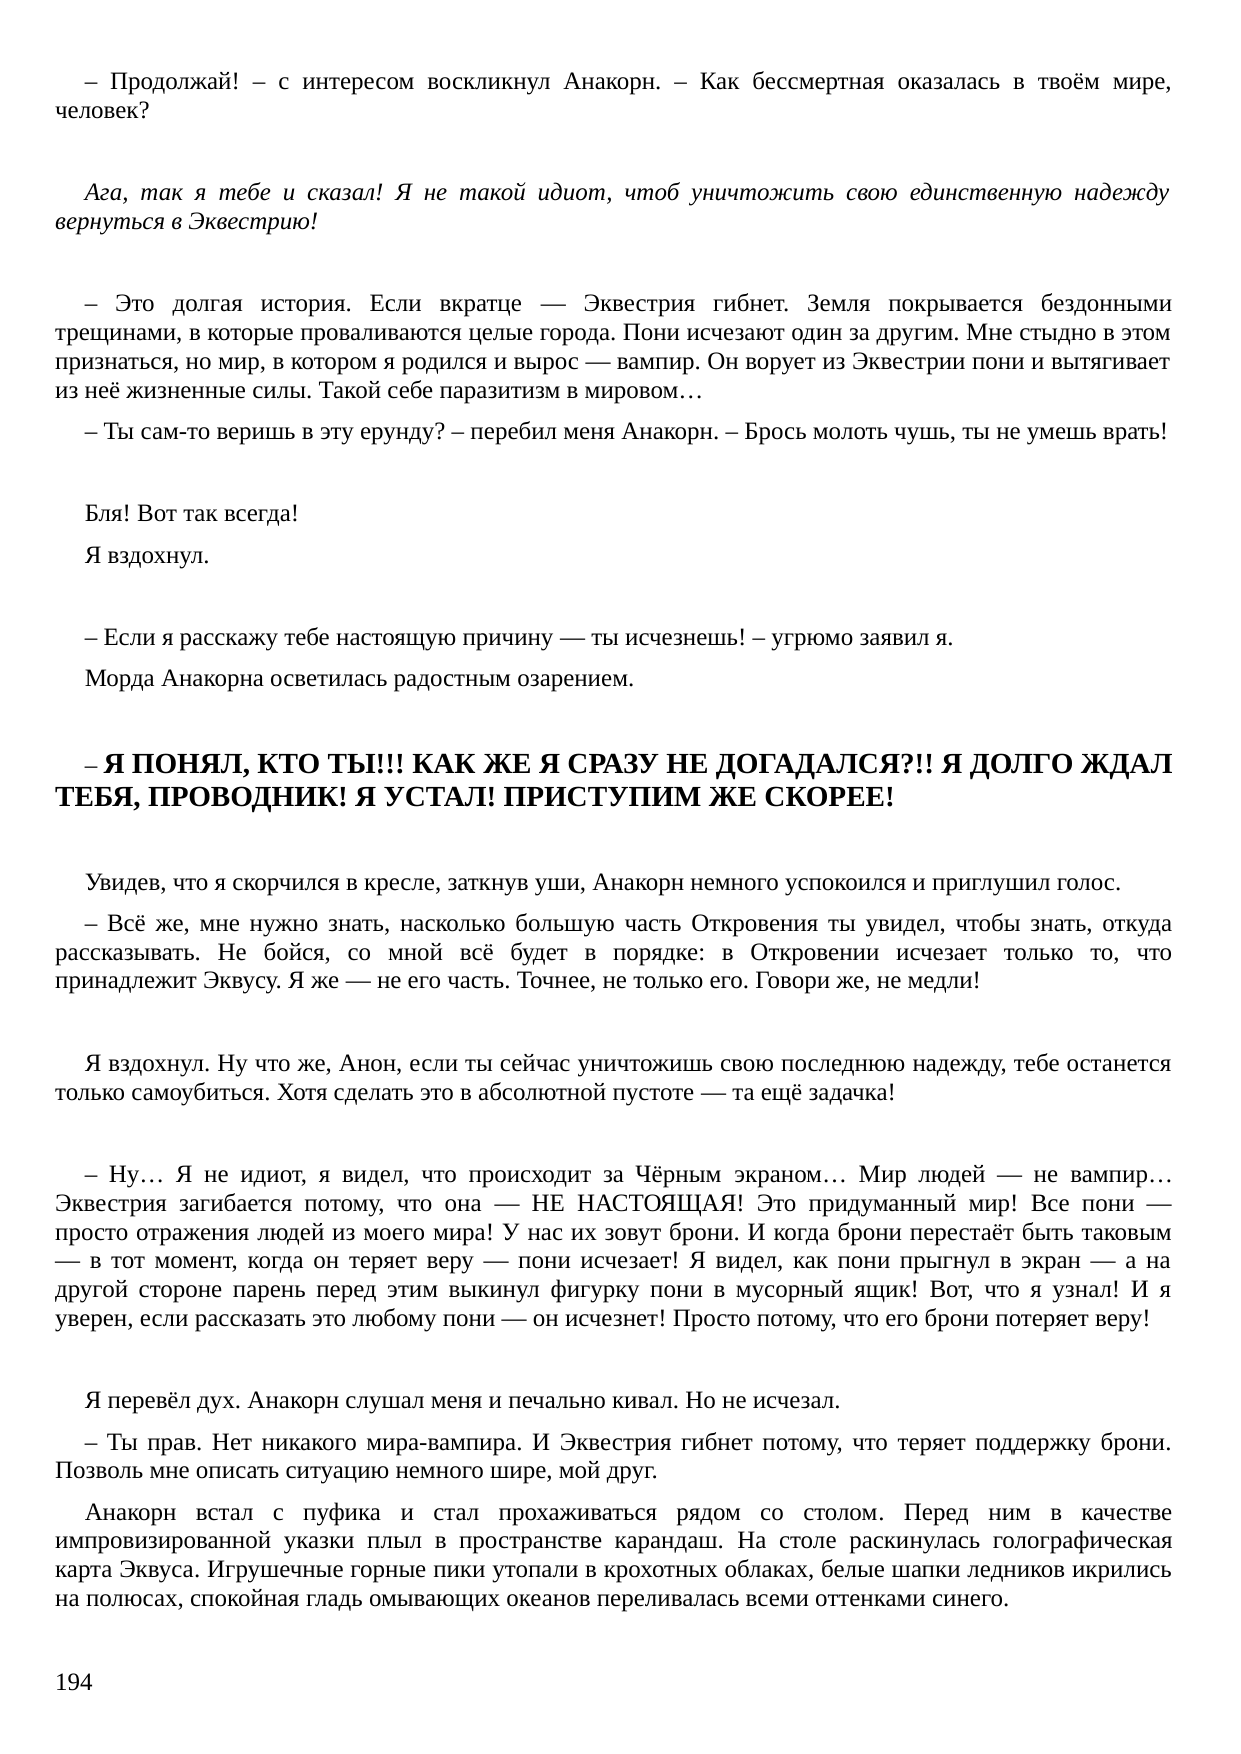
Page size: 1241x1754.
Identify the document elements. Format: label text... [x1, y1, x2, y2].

text – Ты сам-то веришь в эту ерунду? – перебил меня Анакорн. – Брось молоть чушь, ты не умешь врать! [55, 416, 1173, 445]
text – Если я расскажу тебе настоящую причину — ты исчезнешь! – угрюмо заявил я. [55, 622, 1173, 651]
text – Я ПОНЯЛ, КТО ТЫ!!! КАК ЖЕ Я СРАЗУ НЕ ДОГАДАЛСЯ?!! Я ДОЛГО ЖДАЛ ТЕБЯ, ПРОВОДНИК! Я УСТАЛ! ПРИСТУПИМ ЖЕ СКОРЕЕ! [55, 746, 1173, 813]
text Морда Анакорна осветилась радостным озарением. [55, 663, 1173, 692]
text Бля! Вот так всегда! [55, 498, 1173, 527]
text – Это долгая история. Если вкратце — Эквестрия гибнет. Земля покрывается бездонными трещинами, в которые проваливаются целые города. Пони исчезают один за другим. Мне стыдно в этом признаться, но мир, в котором я родился и вырос — вампир. Он ворует из Эквестрии пони и вытягивает из неё жизненные силы. Такой себе паразитизм в мировом… [55, 288, 1173, 403]
text Анакорн встал с пуфика и стал прохаживаться рядом со столом. Перед ним в качестве импровизированной указки плыл в пространстве карандаш. На столе раскинулась голографическая карта Эквуса. Игрушечные горные пики утопали в крохотных облаках, белые шапки ледников икрились на полюсах, спокойная гладь омывающих океанов переливалась всеми оттенками синего. [55, 1497, 1173, 1612]
text – Всё же, мне нужно знать, насколько большую часть Откровения ты увидел, чтобы знать, откуда рассказывать. Не бойся, со мной всё будет в порядке: в Откровении исчезает только то, что принадлежит Эквусу. Я же — не его часть. Точнее, не только его. Говори же, не медли! [55, 908, 1173, 994]
text Я вздохнул. Ну что же, Анон, если ты сейчас уничтожишь свою последнюю надежду, тебе останется только самоубиться. Хотя сделать это в абсолютной пустоте — та ещё задачка! [55, 1048, 1173, 1106]
text – Продолжай! – с интересом воскликнул Анакорн. – Как бессмертная оказалась в твоём мире, человек? [55, 66, 1173, 123]
text – Ты прав. Нет никакого мира-вампира. И Эквестрия гибнет потому, что теряет поддержку брони. Позволь мне описать ситуацию немного шире, мой друг. [55, 1427, 1173, 1484]
text Увидев, что я скорчился в кресле, заткнув уши, Анакорн немного успокоился и приглушил голос. [55, 867, 1173, 896]
text Я перевёл дух. Анакорн слушал меня и печально кивал. Но не исчезал. [55, 1386, 1173, 1414]
text – Ну… Я не идиот, я видел, что происходит за Чёрным экраном… Мир людей — не вампир… Эквестрия загибается потому, что она — НЕ НАСТОЯЩАЯ! Это придуманный мир! Все пони — просто отражения людей из моего мира! У нас их зовут брони. И когда брони перестаёт быть таковым — в тот момент, когда он теряет веру — пони исчезает! Я видел, как пони прыгнул в экран — а на другой стороне парень перед этим выкинул фигурку пони в мусорный ящик! Вот, что я узнал! И я уверен, если рассказать это любому пони — он исчезнет! Просто потому, что его брони потеряет веру! [55, 1159, 1173, 1332]
text Я вздохнул. [55, 540, 1173, 568]
text Ага, так я тебе и сказал! Я не такой идиот, чтоб уничтожить свою единственную надежду вернуться в Эквестрию! [55, 177, 1173, 235]
